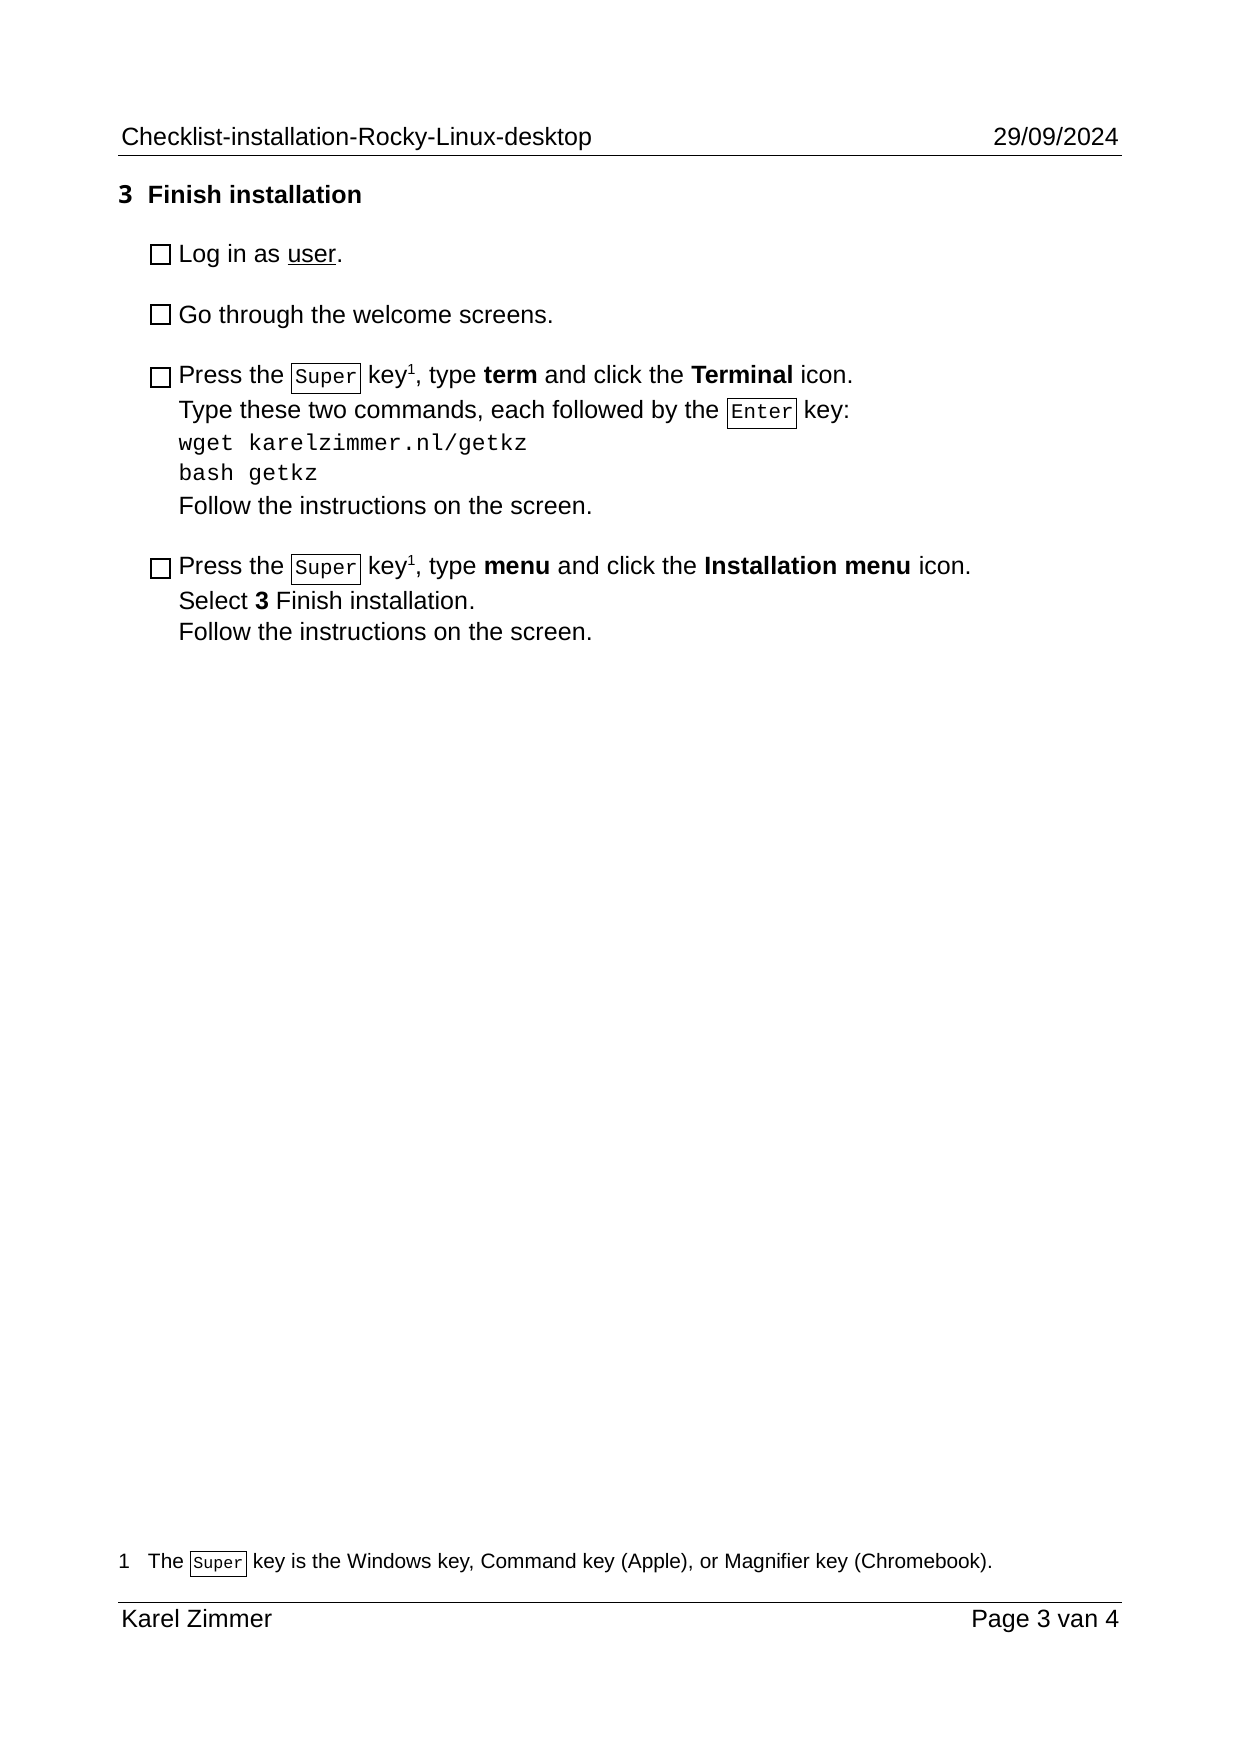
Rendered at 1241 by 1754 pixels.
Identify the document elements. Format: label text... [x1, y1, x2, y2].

table_header [118, 239, 142, 269]
table_cell [142, 300, 177, 330]
table_header Log in as USER. [177, 239, 1122, 269]
table_cell [118, 460, 142, 491]
table_cell [142, 616, 177, 647]
table_cell [142, 521, 177, 551]
table_cell [142, 360, 177, 395]
table_cell [142, 551, 177, 586]
table_cell Follow the instructions on the screen. [177, 491, 1122, 521]
table_cell [118, 551, 142, 586]
table_cell [118, 491, 142, 521]
table_cell [118, 616, 142, 647]
table_cell wget karelzimmer.nl/getkz [177, 430, 1122, 460]
table_cell [142, 269, 177, 300]
table_cell [177, 269, 1122, 300]
table_cell [118, 586, 142, 616]
table_cell [142, 491, 177, 521]
table_cell Press the Super key, type term and click the Terminal icon. [177, 360, 1122, 395]
table_cell Follow the instructions on the screen. [177, 616, 1122, 647]
table_cell [118, 269, 142, 300]
table_cell Select 3 Finish installation. [177, 586, 1122, 616]
table_cell [177, 521, 1122, 551]
table_cell [118, 521, 142, 551]
table_cell [118, 360, 142, 395]
table_cell Press the Super key1, type menu and click the Installation menu icon. [177, 551, 1122, 586]
table_cell [142, 395, 177, 430]
table_cell [142, 330, 177, 360]
table_cell bash getkz [177, 460, 1122, 491]
table_cell [142, 460, 177, 491]
table_cell [118, 330, 142, 360]
table_cell [142, 586, 177, 616]
table_cell [118, 395, 142, 430]
table_cell Go through the welcome screens. [177, 300, 1122, 330]
table_cell [177, 330, 1122, 360]
table_cell Type these two commands, each followed by the Enter key: [177, 395, 1122, 430]
table_cell [142, 430, 177, 460]
table_header [142, 239, 177, 269]
table_cell [118, 300, 142, 330]
list Finish installation [118, 177, 1122, 211]
table_cell [118, 430, 142, 460]
